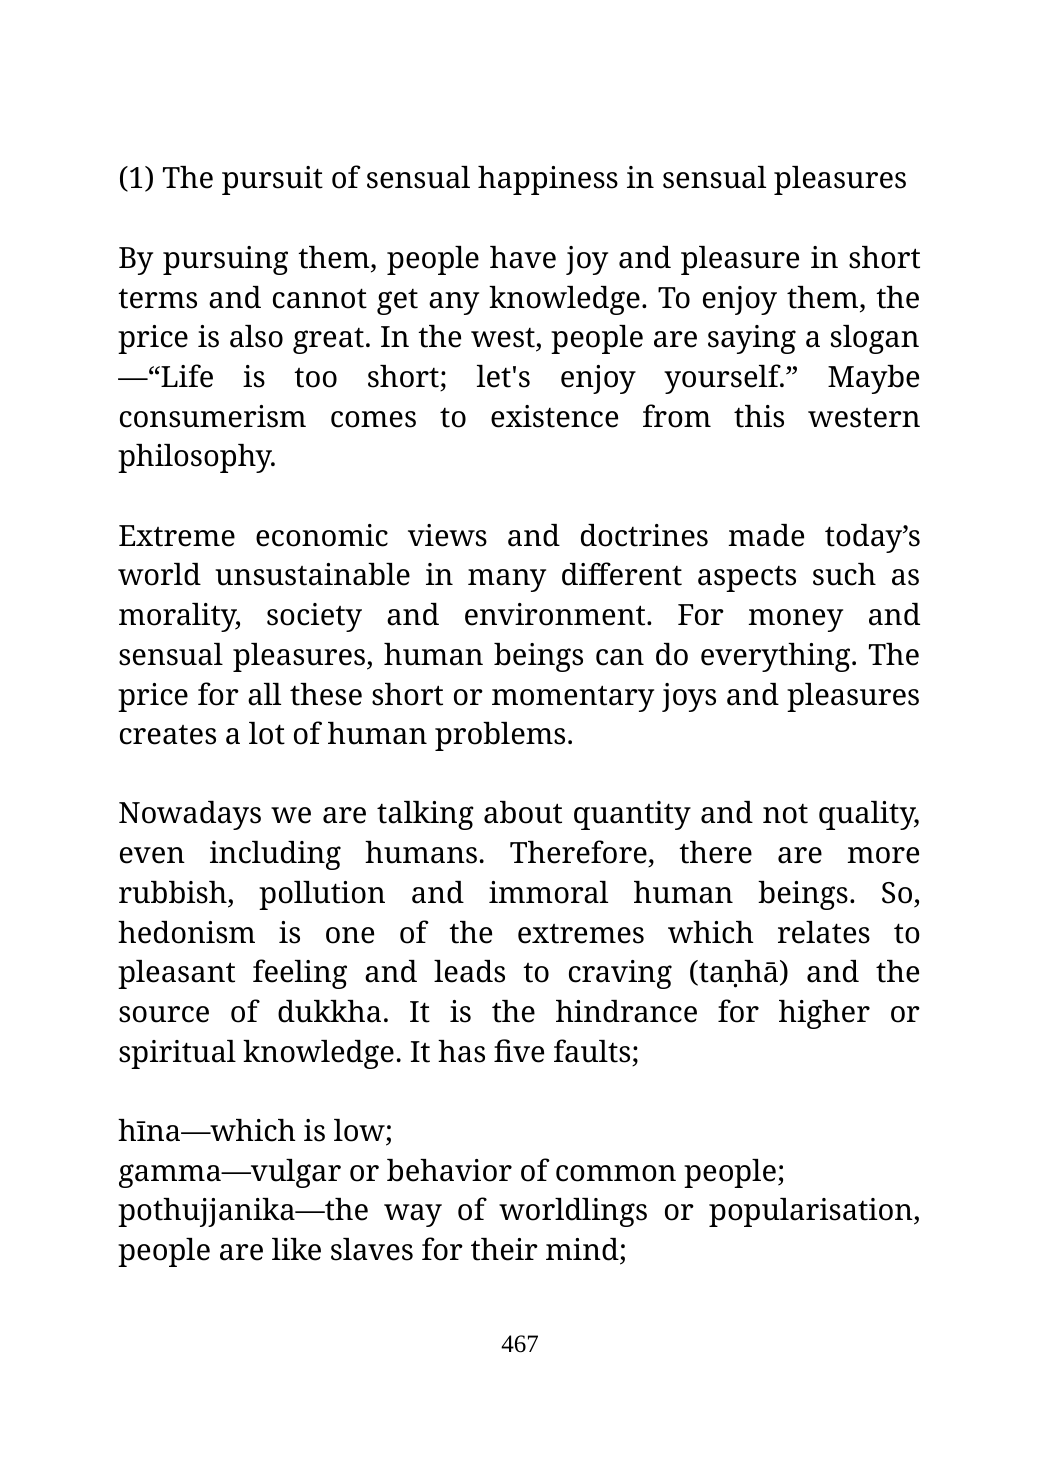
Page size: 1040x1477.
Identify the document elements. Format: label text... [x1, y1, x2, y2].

text (1) The pursuit of sensual happiness in sensual pleasures By pursuing them, people have joy and pleasure in short terms and cannot get any knowledge. To enjoy them, the price is also great. In the west, people are saying a slogan—“Life is too short; let's enjoy yourself.” Maybe consumerism comes to existence from this western philosophy. Extreme economic views and doctrines made today’s world unsustainable in many different aspects such as morality, society and environment. For money and sensual pleasures, human beings can do everything. The price for all these short or momentary joys and pleasures creates a lot of human problems. Nowadays we are talking about quantity and not quality, even including humans. Therefore, there are more rubbish, pollution and immoral human beings. So, hedonism is one of the extremes which relates to pleasant feeling and leads to craving (taṇhā) and the source of dukkha. It is the hindrance for higher or spiritual knowledge. It has five faults; hīna—which is low; gamma—vulgar or behavior of common people; pothujjanika—the way of worldlings or popularisation, people are like slaves for their mind; [118, 118, 922, 1269]
